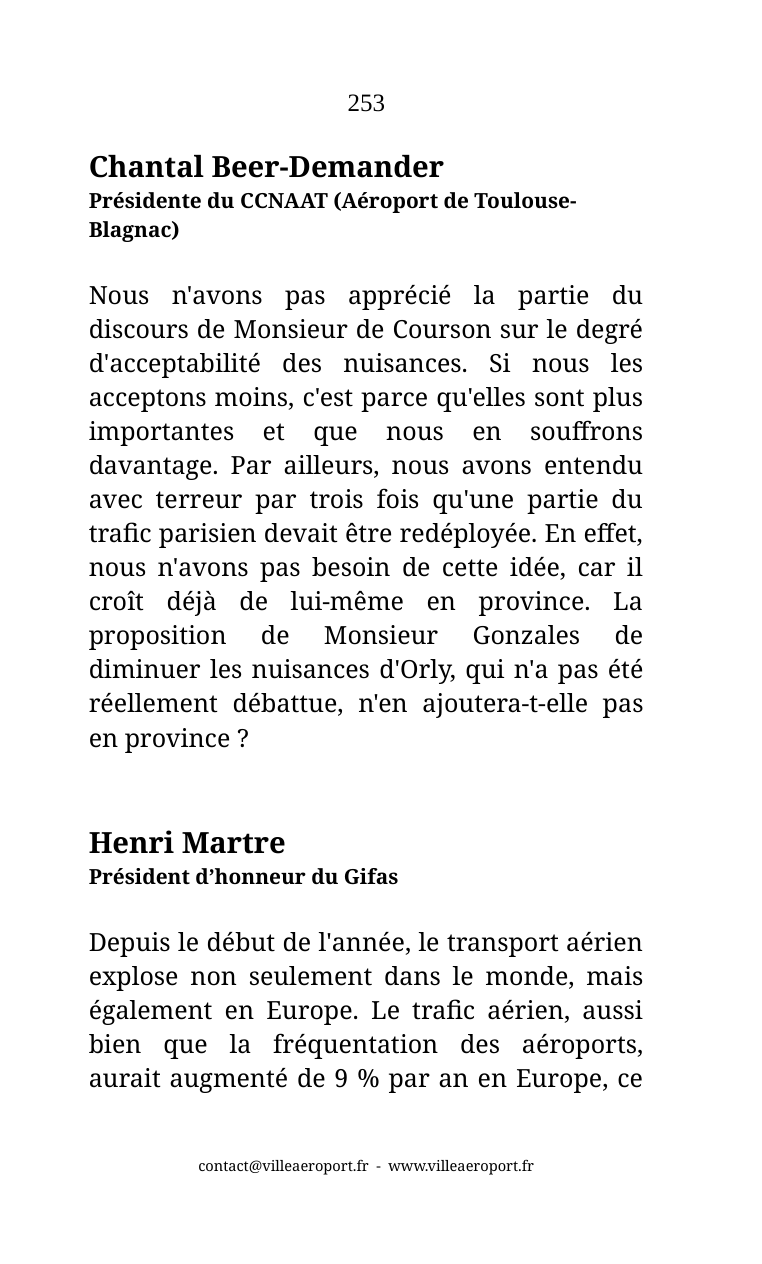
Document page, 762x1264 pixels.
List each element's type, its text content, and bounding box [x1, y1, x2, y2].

text Henri Martre Président d’honneur du Gifas [88, 822, 644, 891]
text Chantal Beer-Demander [88, 147, 644, 186]
text Présidente du CCNAAT (Aéroport de Toulouse-Blagnac) [88, 186, 644, 243]
text Nous n'avons pas apprécié la partie du discours de Monsieur de Courson sur le degré d'acceptabilité des nuisances. Si nous les acceptons moins, c'est parce qu'elles sont plus importantes et que nous en souffrons davantage. Par ailleurs, nous avons entendu avec terreur par trois fois qu'une partie du trafic parisien devait être redéployée. En effet, nous n'avons pas besoin de cette idée, car il croît déjà de lui-même en province. La proposition de Monsieur Gonzales de diminuer les nuisances d'Orly, qui n'a pas été réellement débattue, n'en ajoutera-t-elle pas en province ? [88, 277, 644, 754]
text Depuis le début de l'année, le transport aérien explose non seulement dans le monde, mais également en Europe. Le trafic aérien, aussi bien que la fréquentation des aéroports, aurait augmenté de 9 % par an en Europe, ce [88, 924, 644, 1095]
